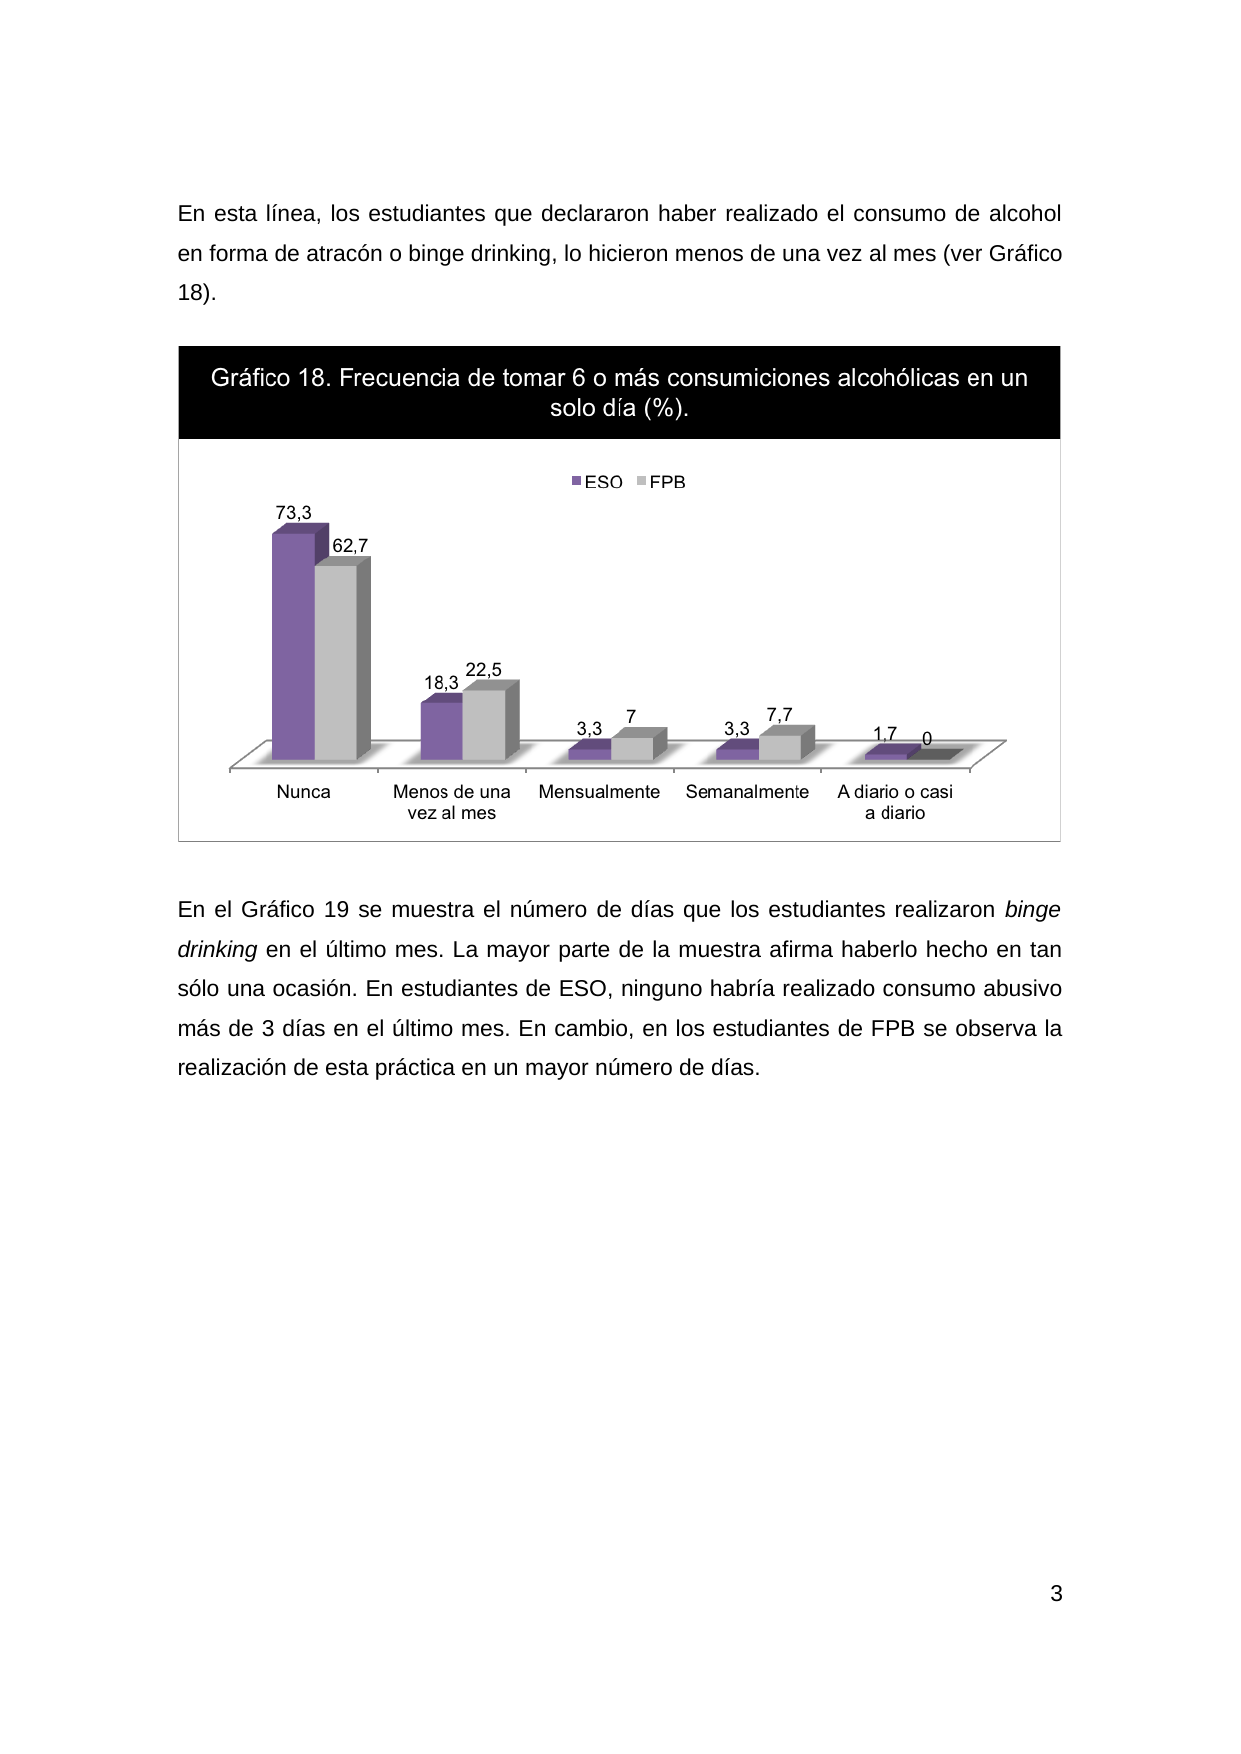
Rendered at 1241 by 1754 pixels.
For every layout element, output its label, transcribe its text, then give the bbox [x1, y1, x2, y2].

picture [178, 346, 1061, 842]
text En esta línea, los estudiantes que declararon haber realizado el consumo de alcohol en forma de atracón o binge drinking, lo hicieron menos de una vez al mes (ver Gráfico 18). [177, 200, 1063, 306]
text En el Gráfico 19 se muestra el número de días que los estudiantes realizaron binge drinking en el último mes. La mayor parte de la muestra afirma haberlo hecho en tan sólo una ocasión. En estudiantes de ESO, ninguno habría realizado consumo abusivo más de 3 días en el último mes. En cambio, en los estudiantes de FPB se observa la realización de esta práctica en un mayor número de días. [177, 896, 1063, 1080]
